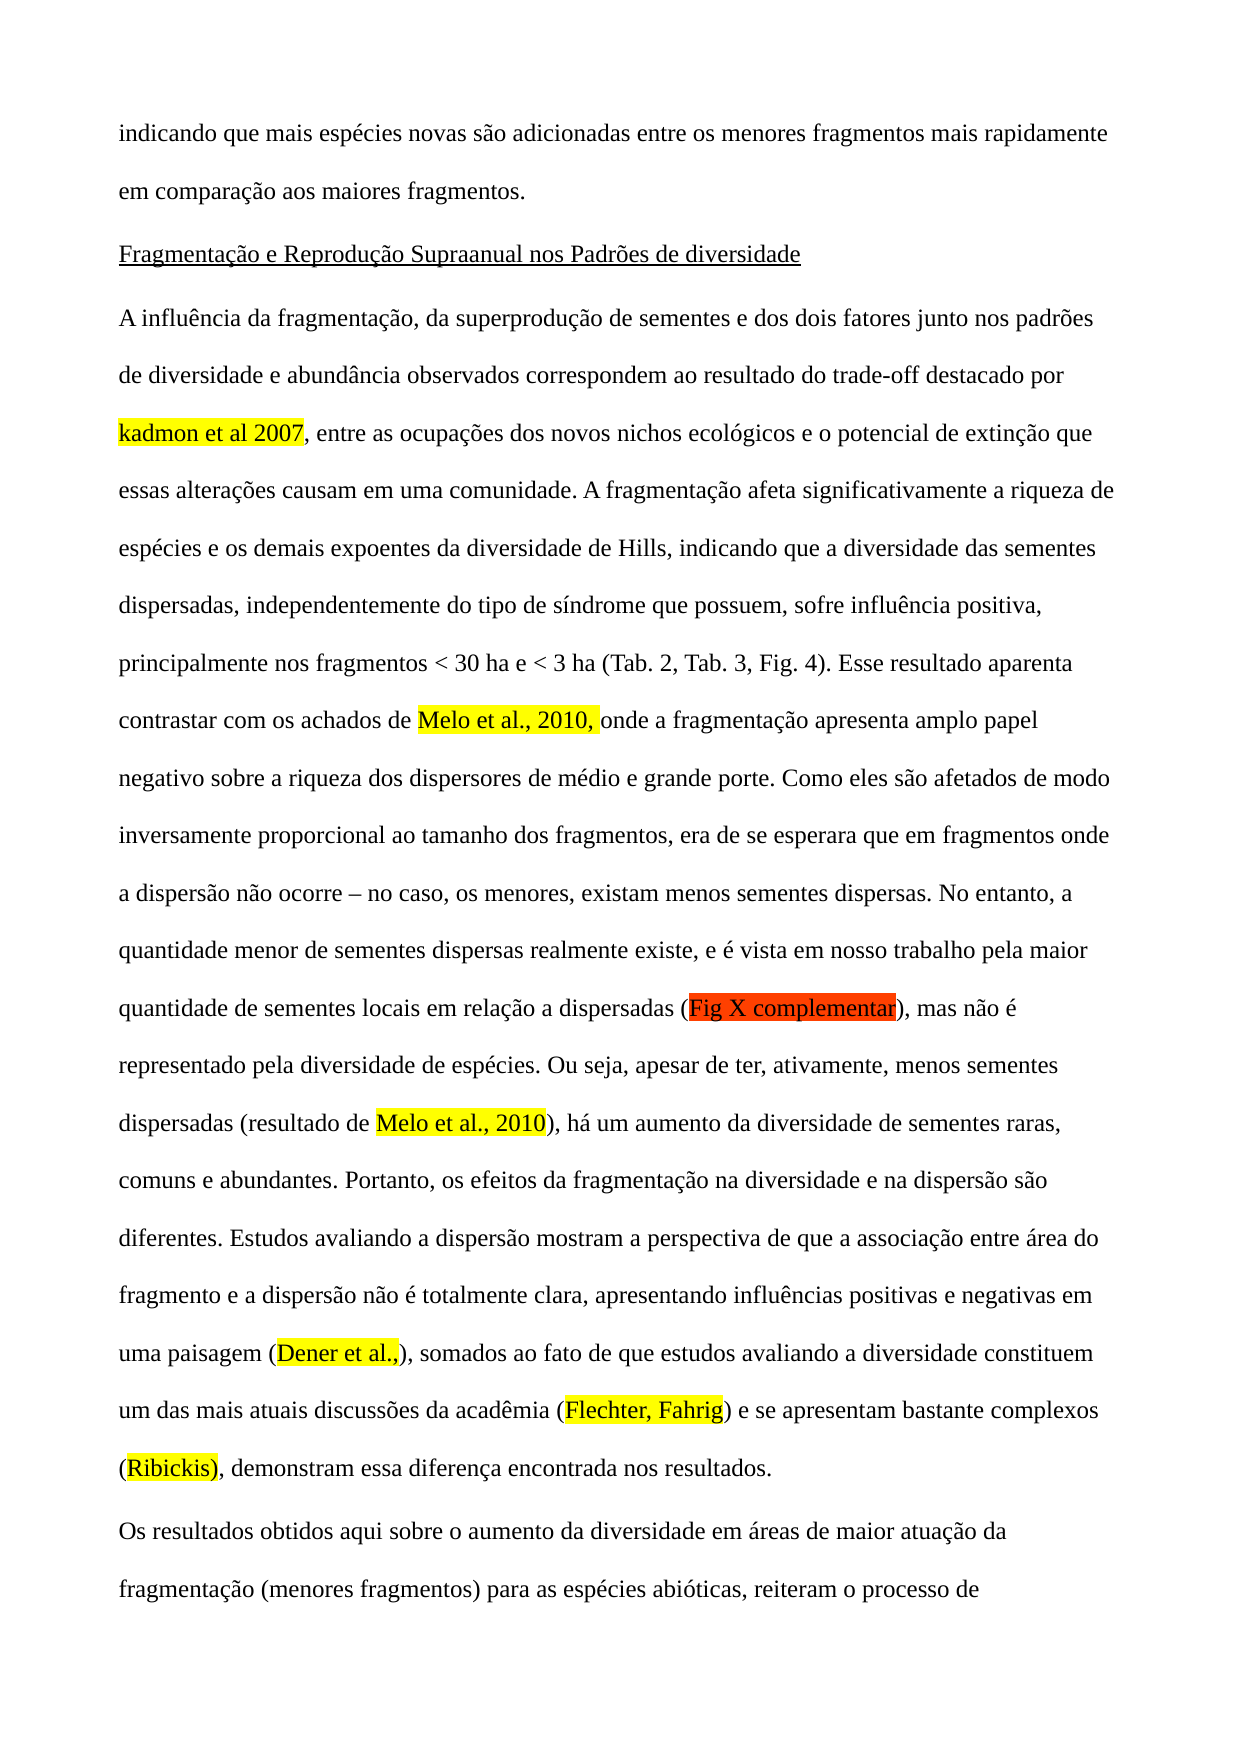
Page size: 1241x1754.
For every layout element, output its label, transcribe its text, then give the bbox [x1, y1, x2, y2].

text Os resultados obtidos aqui sobre o aumento da diversidade em áreas de maior atuação da fragmentação (menores fragmentos) para as espécies abióticas, reiteram o processo de [118, 1516, 1122, 1602]
text indicando que mais espécies novas são adicionadas entre os menores fragmentos mais rapidamente em comparação aos maiores fragmentos. [118, 118, 1122, 204]
text A influência da fragmentação, da superprodução de sementes e dos dois fatores junto nos padrões de diversidade e abundância observados correspondem ao resultado do trade-off destacado por kadmon et al 2007, entre as ocupações dos novos nichos ecológicos e o potencial de extinção que essas alterações causam em uma comunidade. A fragmentação afeta significativamente a riqueza de espécies e os demais expoentes da diversidade de Hills, indicando que a diversidade das sementes dispersadas, independentemente do tipo de síndrome que possuem, sofre influência positiva, principalmente nos fragmentos < 30 ha e < 3 ha (Tab. 2, Tab. 3, Fig. 4). Esse resultado aparenta contrastar com os achados de Melo et al., 2010, onde a fragmentação apresenta amplo papel negativo sobre a riqueza dos dispersores de médio e grande porte. Como eles são afetados de modo inversamente proporcional ao tamanho dos fragmentos, era de se esperara que em fragmentos onde a dispersão não ocorre – no caso, os menores, existam menos sementes dispersas. No entanto, a quantidade menor de sementes dispersas realmente existe, e é vista em nosso trabalho pela maior quantidade de sementes locais em relação a dispersadas (Fig X complementar), mas não é representado pela diversidade de espécies. Ou seja, apesar de ter, ativamente, menos sementes dispersadas (resultado de Melo et al., 2010), há um aumento da diversidade de sementes raras, comuns e abundantes. Portanto, os efeitos da fragmentação na diversidade e na dispersão são diferentes. Estudos avaliando a dispersão mostram a perspectiva de que a associação entre área do fragmento e a dispersão não é totalmente clara, apresentando influências positivas e negativas em uma paisagem (Dener et al.,), somados ao fato de que estudos avaliando a diversidade constituem um das mais atuais discussões da acadêmia (Flechter, Fahrig) e se apresentam bastante complexos (Ribickis), demonstram essa diferença encontrada nos resultados. [118, 303, 1122, 1481]
text Fragmentação e Reprodução Supraanual nos Padrões de diversidade [118, 239, 1122, 268]
